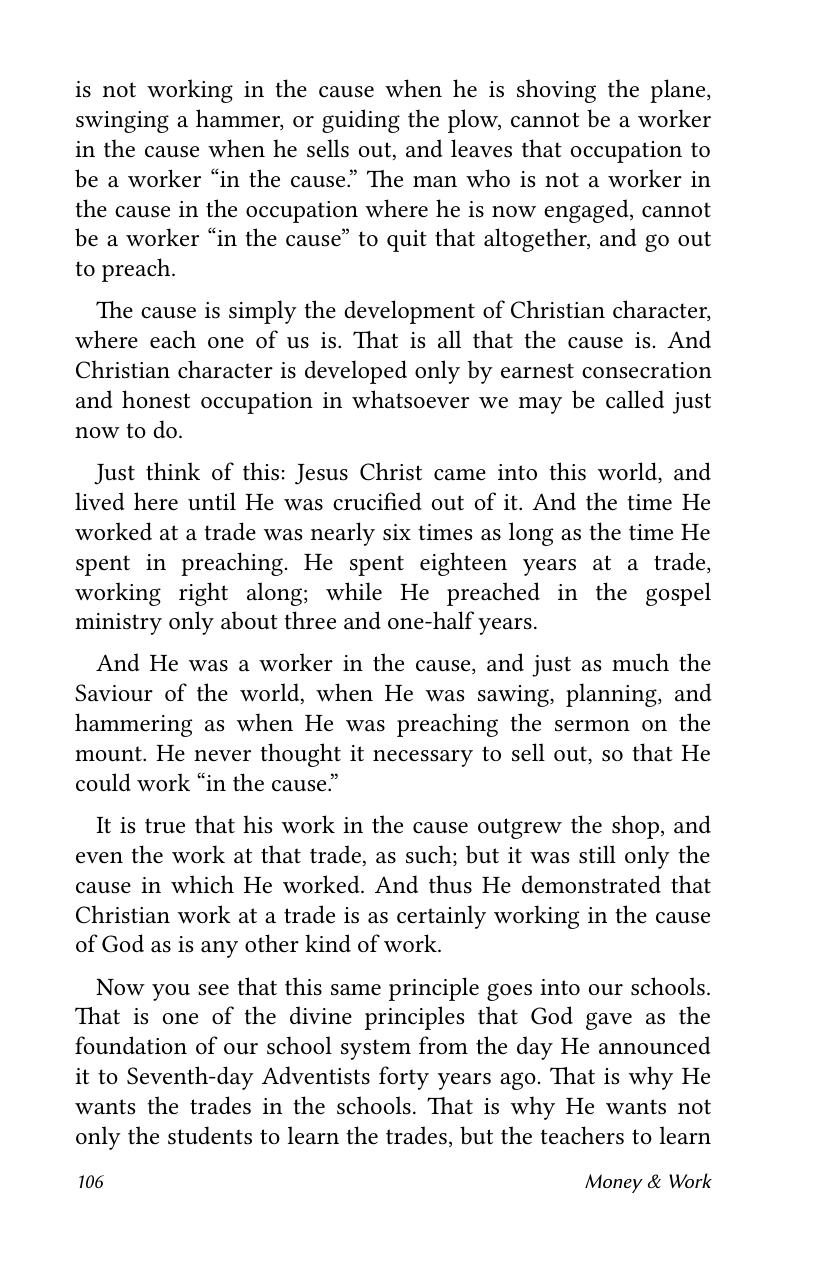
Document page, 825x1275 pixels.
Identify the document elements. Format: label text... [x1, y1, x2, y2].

text is not working in the cause when he is shoving the plane, swinging a hammer, or guiding the plow, cannot be a worker in the cause when he sells out, and leaves that occupation to be a worker “in the cause.” The man who is not a worker in the cause in the occupation where he is now engaged, cannot be a worker “in the cause” to quit that altogether, and go out to preach. [75, 75, 712, 283]
text Just think of this: Jesus Christ came into this world, and lived here until He was crucified out of it. And the time He worked at a trade was nearly six times as long as the time He spent in preaching. He spent eighteen years at a trade, working right along; while He preached in the gospel ministry only about three and one-half years. [75, 458, 712, 636]
text Now you see that this same principle goes into our schools. That is one of the divine principles that God gave as the foundation of our school system from the day He announced it to Seventh-day Adventists forty years ago. That is why He wants the trades in the schools. That is why He wants not only the students to learn the trades, but the teachers to learn [75, 972, 712, 1151]
text And He was a worker in the cause, and just as much the Saviour of the world, when He was sawing, planning, and hammering as when He was preaching the sermon on the mount. He never thought it necessary to sell out, so that He could work “in the cause.” [75, 649, 712, 797]
text The cause is simply the development of Christian character, where each one of us is. That is all that the cause is. And Christian character is developed only by earnest consecration and honest occupation in whatsoever we may be called just now to do. [75, 296, 712, 444]
text It is true that his work in the cause outgrew the shop, and even the work at that trade, as such; but it was still only the cause in which He worked. And thus He demonstrated that Christian work at a trade is as certainly working in the cause of God as is any other kind of work. [75, 811, 712, 959]
